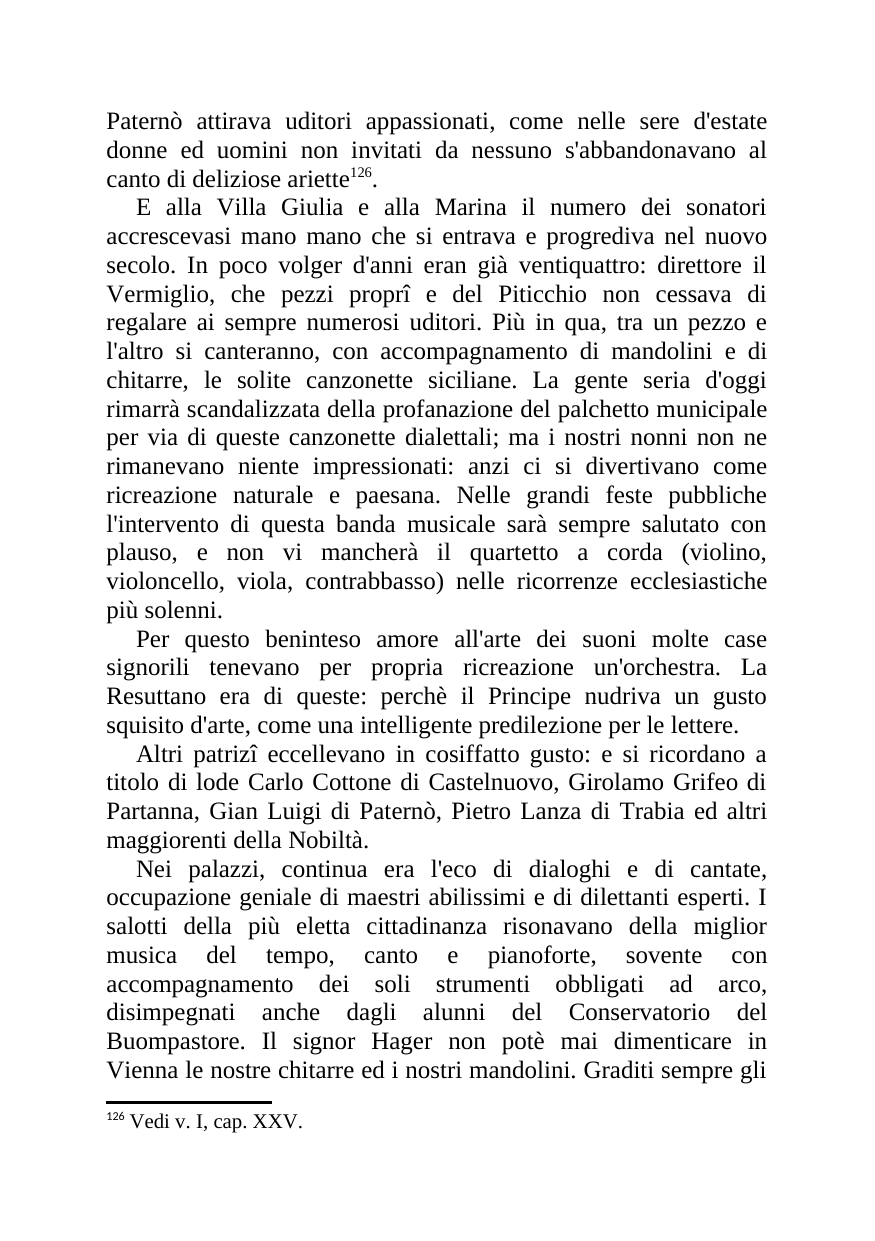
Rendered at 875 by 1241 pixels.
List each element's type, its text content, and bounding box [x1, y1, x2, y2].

text Nei palazzi, continua era l'eco di dialoghi e di cantate, occupazione geniale di maestri abilissimi e di dilettanti esperti. I salotti della più eletta cittadinanza risonavano della miglior musica del tempo, canto e pianoforte, sovente con accompagnamento dei soli strumenti obbligati ad arco, disimpegnati anche dagli alunni del Conservatorio del Buompastore. Il signor Hager non potè mai dimenticare in Vienna le nostre chitarre ed i nostri mandolini. Graditi sempre gli [106, 854, 768, 1084]
text Vedi v. I, cap. XXV. [106, 1108, 768, 1134]
text Paternò attirava uditori appassionati, come nelle sere d'estate donne ed uomini non invitati da nessuno s'abbandonavano al canto di deliziose ariette. [106, 106, 768, 192]
text E alla Villa Giulia e alla Marina il numero dei sonatori accrescevasi mano mano che si entrava e progrediva nel nuovo secolo. In poco volger d'anni eran già ventiquattro: direttore il Vermiglio, che pezzi proprî e del Piticchio non cessava di regalare ai sempre numerosi uditori. Più in qua, tra un pezzo e l'altro si canteranno, con accompagnamento di mandolini e di chitarre, le solite canzonette siciliane. La gente seria d'oggi rimarrà scandalizzata della profanazione del palchetto municipale per via di queste canzonette dialettali; ma i nostri nonni non ne rimanevano niente impressionati: anzi ci si divertivano come ricreazione naturale e paesana. Nelle grandi feste pubbliche l'intervento di questa banda musicale sarà sempre salutato con plauso, e non vi mancherà il quartetto a corda (violino, violoncello, viola, contrabbasso) nelle ricorrenze ecclesiastiche più solenni. [106, 192, 768, 624]
text Per questo beninteso amore all'arte dei suoni molte case signorili tenevano per propria ricreazione un'orchestra. La Resuttano era di queste: perchè il Principe nudriva un gusto squisito d'arte, come una intelligente predilezione per le lettere. [106, 624, 768, 739]
text Altri patrizî eccellevano in cosiffatto gusto: e si ricordano a titolo di lode Carlo Cottone di Castelnuovo, Girolamo Grifeo di Partanna, Gian Luigi di Paternò, Pietro Lanza di Trabia ed altri maggiorenti della Nobiltà. [106, 739, 768, 854]
